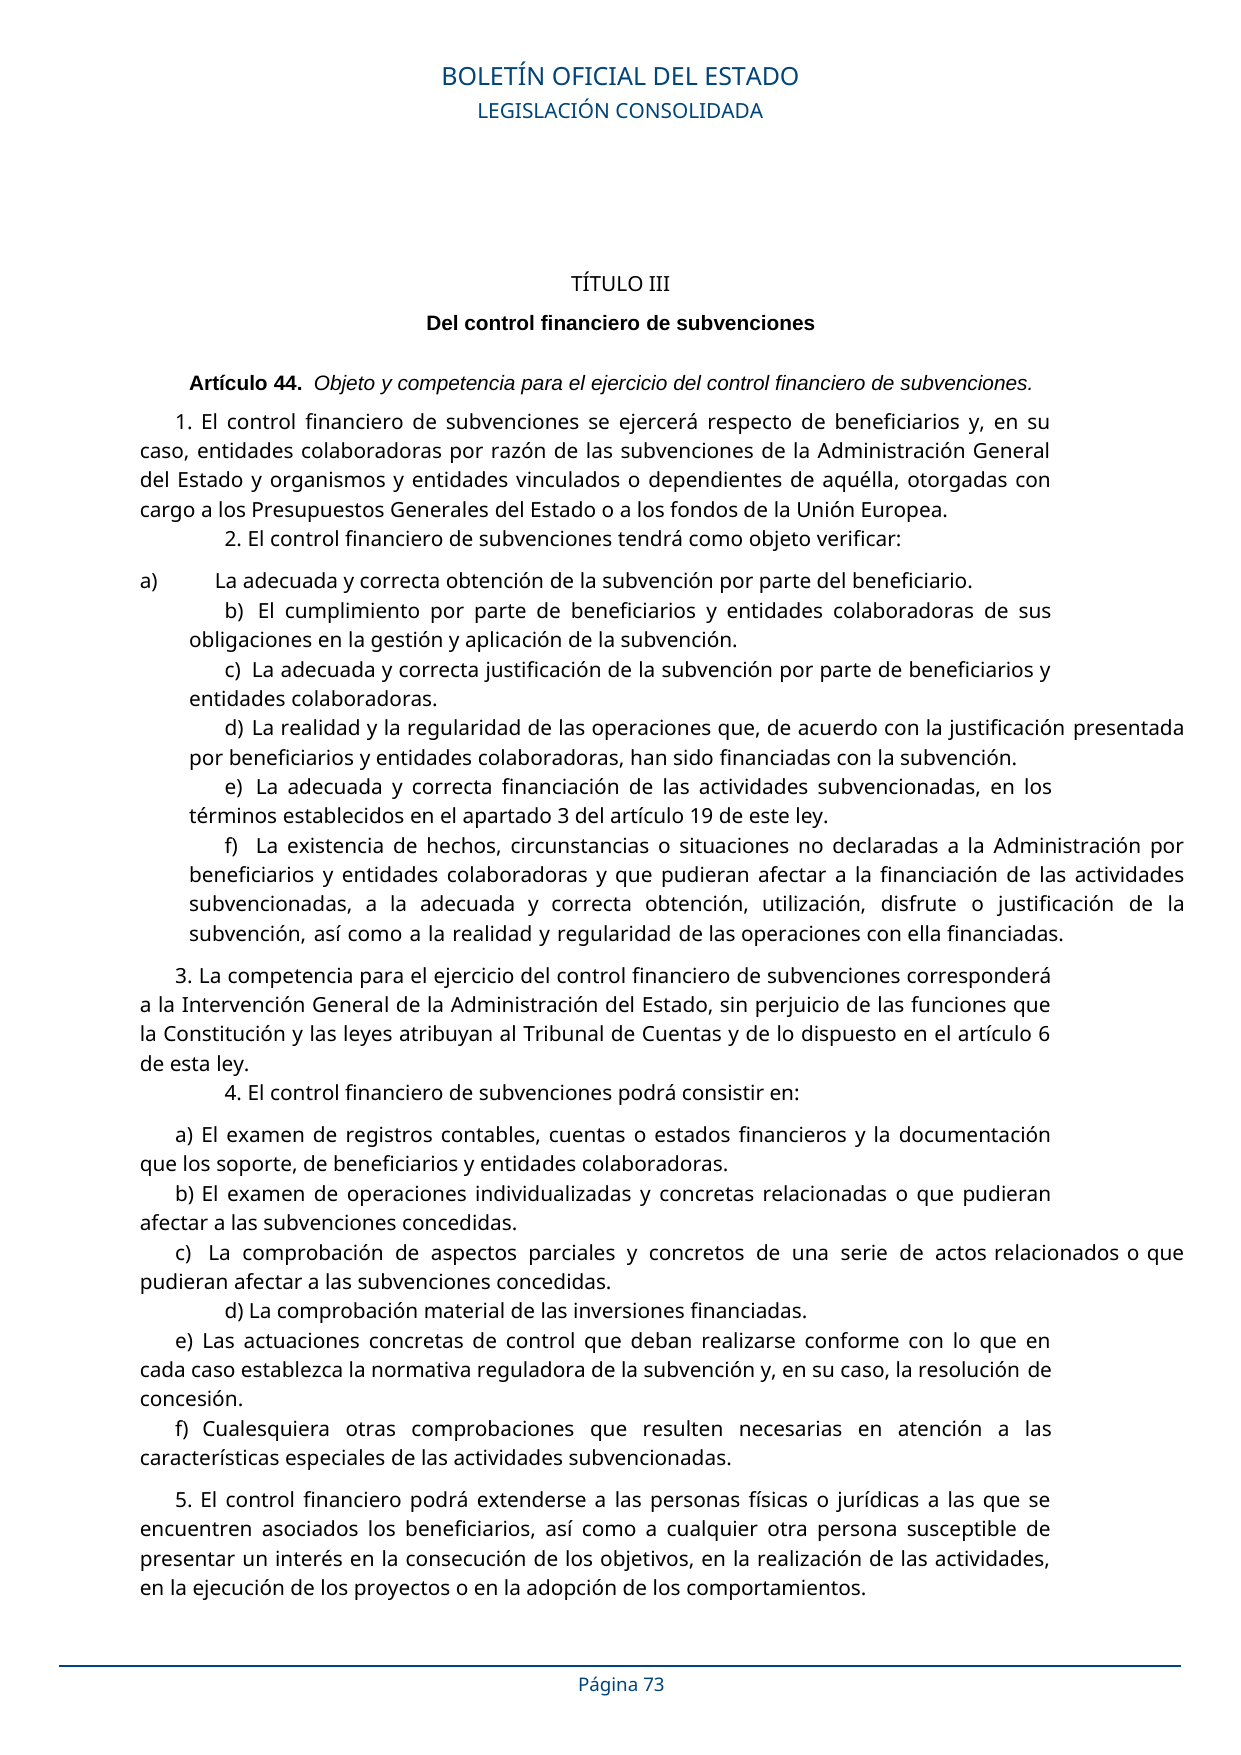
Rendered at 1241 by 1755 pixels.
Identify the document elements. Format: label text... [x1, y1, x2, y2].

list Las actuaciones concretas de control que deban realizarse conforme con lo que en cada caso establezca la normativa reguladora de la subvención y, en su caso, la resolución de concesión. [139, 1326, 1052, 1413]
list La existencia de hechos, circunstancias o situaciones no declaradas a la Administración por beneficiarios y entidades colaboradoras y que pudieran afectar a la financiación de las actividades subvencionadas, a la adecuada y correcta obtención, utilización, disfrute o justificación de la subvención, así como a la realidad y regularidad de las operaciones con ella financiadas. [189, 831, 1184, 947]
list La comprobación de aspectos parciales y concretos de una serie de actos relacionados o que pudieran afectar a las subvenciones concedidas. [139, 1238, 1184, 1295]
list El control financiero de subvenciones tendrá como objeto verificar: [224, 524, 1184, 553]
list El control financiero de subvenciones se ejercerá respecto de beneficiarios y, en su caso, entidades colaboradoras por razón de las subvenciones de la Administración General del Estado y organismos y entidades vinculados o dependientes de aquélla, otorgadas con cargo a los Presupuestos Generales del Estado o a los fondos de la Unión Europea. [139, 407, 1052, 523]
list El control financiero de subvenciones podrá consistir en: [224, 1078, 1184, 1107]
list El examen de operaciones individualizadas y concretas relacionadas o que pudieran afectar a las subvenciones concedidas. [139, 1179, 1052, 1237]
list El examen de registros contables, cuentas o estados financieros y la documentación que los soporte, de beneficiarios y entidades colaboradoras. [139, 1120, 1052, 1178]
list La adecuada y correcta financiación de las actividades subvencionadas, en los términos establecidos en el apartado 3 del artículo 19 de este ley. [189, 772, 1052, 830]
text TÍTULO III [395, 269, 846, 298]
text Artículo 44. Objeto y competencia para el ejercicio del control financiero de subvenciones. [189, 371, 1184, 395]
list La adecuada y correcta justificación de la subvención por parte de beneficiarios y entidades colaboradoras. [189, 655, 1052, 712]
list La realidad y la regularidad de las operaciones que, de acuerdo con la justificación presentada por beneficiarios y entidades colaboradoras, han sido financiadas con la subvención. [189, 713, 1184, 771]
list La comprobación material de las inversiones financiadas. [224, 1296, 1184, 1325]
list La adecuada y correcta obtención de la subvención por parte del beneficiario. [139, 566, 1184, 595]
list La competencia para el ejercicio del control financiero de subvenciones corresponderá a la Intervención General de la Administración del Estado, sin perjuicio de las funciones que la Constitución y las leyes atribuyan al Tribunal de Cuentas y de lo dispuesto en el artículo 6 de esta ley. [139, 961, 1052, 1077]
subtitle Del control financiero de subvenciones [395, 310, 846, 334]
list El control financiero podrá extenderse a las personas físicas o jurídicas a las que se encuentren asociados los beneficiarios, así como a cualquier otra persona susceptible de presentar un interés en la consecución de los objetivos, en la realización de las actividades, en la ejecución de los proyectos o en la adopción de los comportamientos. [139, 1485, 1052, 1601]
list Cualesquiera otras comprobaciones que resulten necesarias en atención a las características especiales de las actividades subvencionadas. [139, 1414, 1052, 1472]
list El cumplimiento por parte de beneficiarios y entidades colaboradoras de sus obligaciones en la gestión y aplicación de la subvención. [189, 596, 1052, 654]
